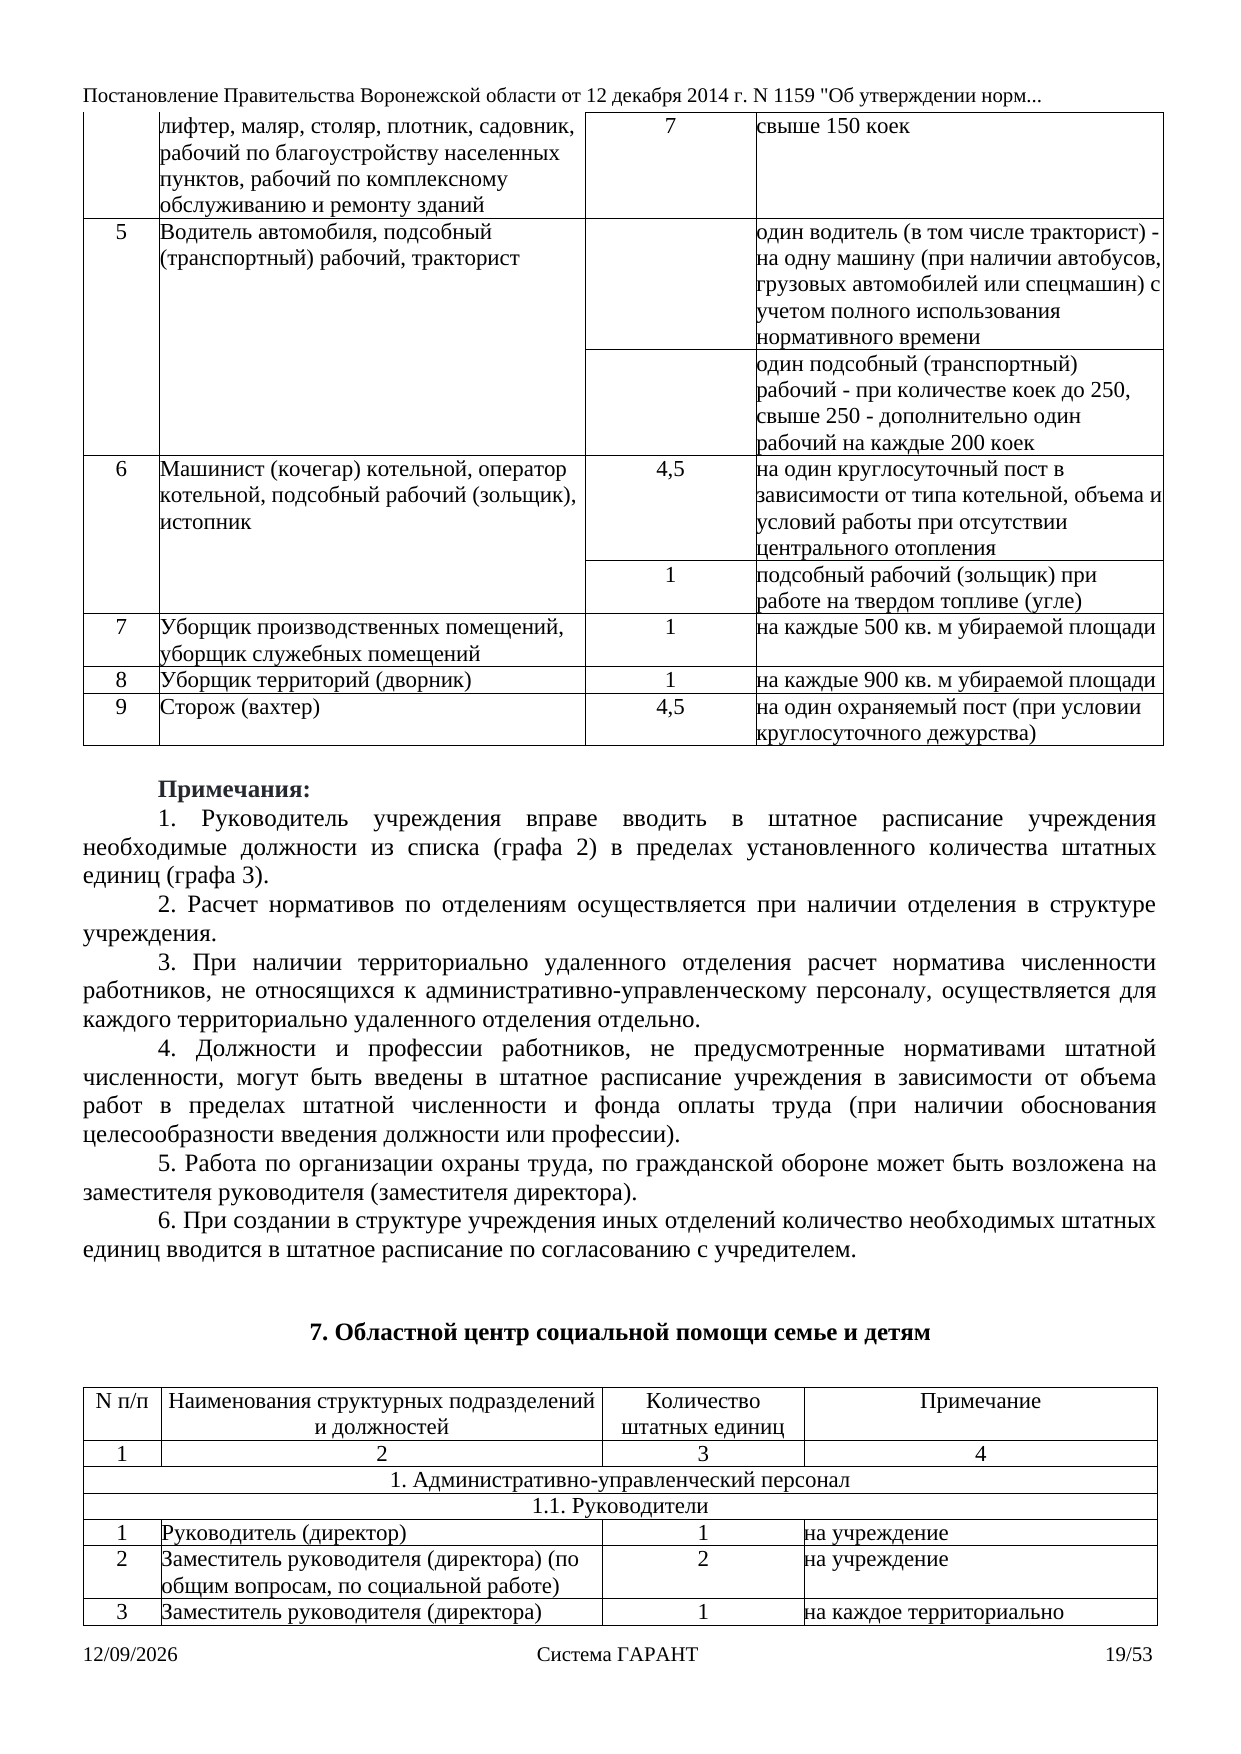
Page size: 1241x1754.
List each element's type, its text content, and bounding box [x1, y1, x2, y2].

table_cell на каждые 900 кв. м убираемой площади [757, 667, 1163, 693]
table_cell Уборщик производственных помещений, уборщик служебных помещений [160, 614, 585, 666]
table_cell на учреждение [805, 1546, 1157, 1598]
table_cell на каждое территориально [805, 1599, 1157, 1625]
table_cell 5 [84, 219, 159, 455]
table_cell 3 [603, 1441, 804, 1466]
table_cell лифтер, маляр, столяр, плотник, садовник, рабочий по благоустройству населенных пунктов, рабочий по комплексному обслуживанию и ремонту зданий [160, 112, 585, 218]
table_cell 4 [805, 1441, 1157, 1466]
table_cell 1 [603, 1520, 804, 1545]
text 3. При наличии территориально удаленного отделения расчет норматива численности работников, не относящихся к административно-управленческому персоналу, осуществляется для каждого территориально удаленного отделения отдельно. [83, 947, 1157, 1033]
table_cell Сторож (вахтер) [160, 694, 585, 745]
subtitle 7. Областной центр социальной помощи семье и детям [83, 1317, 1157, 1346]
table_cell 1 [603, 1599, 804, 1625]
table_cell 4,5 [586, 456, 756, 560]
text 6. При создании в структуре учреждения иных отделений количество необходимых штатных единиц вводится в штатное расписание по согласованию с учредителем. [83, 1206, 1157, 1263]
table_cell Руководитель (директор) [162, 1520, 602, 1545]
table_cell 8 [84, 667, 159, 693]
table_cell 1 [586, 561, 756, 613]
table_cell Заместитель руководителя (директора) (по общим вопросам, по социальной работе) [162, 1546, 602, 1598]
table_cell 2 [162, 1441, 602, 1466]
table_cell один подсобный (транспортный) рабочий - при количестве коек до 250, свыше 250 - дополнительно один рабочий на каждые 200 коек [757, 350, 1163, 455]
table_header Количество штатных единиц [603, 1388, 804, 1440]
table_cell на учреждение [805, 1520, 1157, 1545]
table_header N п/п [84, 1388, 161, 1440]
table_cell 7 [84, 614, 159, 666]
table_cell 1 [586, 667, 756, 693]
table_cell 9 [84, 694, 159, 745]
table_cell 7 [586, 113, 756, 218]
table_cell 1 [84, 1520, 161, 1545]
table_cell 2 [84, 1546, 161, 1598]
table_cell на каждые 500 кв. м убираемой площади [757, 614, 1163, 666]
text 2. Расчет нормативов по отделениям осуществляется при наличии отделения в структуре учреждения. [83, 889, 1157, 947]
table_cell 6 [84, 456, 159, 613]
table_cell 1. Административно-управленческий персонал [84, 1467, 1157, 1493]
table_cell [586, 350, 756, 455]
table_cell 3 [84, 1599, 161, 1625]
table_cell Уборщик территорий (дворник) [160, 667, 585, 693]
text 5. Работа по организации охраны труда, по гражданской обороне может быть возложена на заместителя руководителя (заместителя директора). [83, 1148, 1157, 1206]
table_cell свыше 150 коек [757, 113, 1163, 218]
table_cell [586, 219, 756, 349]
table_cell 1.1. Руководители [84, 1494, 1157, 1519]
table_cell 1 [586, 614, 756, 666]
table_cell на один охраняемый пост (при условии круглосуточного дежурства) [757, 694, 1163, 745]
table_cell подсобный рабочий (зольщик) при работе на твердом топливе (угле) [757, 561, 1163, 613]
table_cell Машинист (кочегар) котельной, оператор котельной, подсобный рабочий (зольщик), истопник [160, 456, 585, 613]
table_header Примечание [805, 1388, 1157, 1440]
table_header Наименования структурных подразделений и должностей [162, 1388, 602, 1440]
table_cell [84, 112, 159, 218]
text 4. Должности и профессии работников, не предусмотренные нормативами штатной численности, могут быть введены в штатное расписание учреждения в зависимости от объема работ в пределах штатной численности и фонда оплаты труда (при наличии обоснования целесообразности введения должности или профессии). [83, 1033, 1157, 1148]
table_cell один водитель (в том числе тракторист) - на одну машину (при наличии автобусов, грузовых автомобилей или спецмашин) с учетом полного использования нормативного времени [757, 219, 1163, 349]
text 1. Руководитель учреждения вправе вводить в штатное расписание учреждения необходимые должности из списка (графа 2) в пределах установленного количества штатных единиц (графа 3). [83, 803, 1157, 889]
table_cell Заместитель руководителя (директора) [162, 1599, 602, 1625]
table_cell 4,5 [586, 694, 756, 745]
table_cell 1 [84, 1441, 161, 1466]
table_cell 2 [603, 1546, 804, 1598]
table_cell Водитель автомобиля, подсобный (транспортный) рабочий, тракторист [160, 219, 585, 455]
table_cell на один круглосуточный пост в зависимости от типа котельной, объема и условий работы при отсутствии центрального отопления [757, 456, 1163, 560]
text Примечания: [83, 774, 1157, 803]
